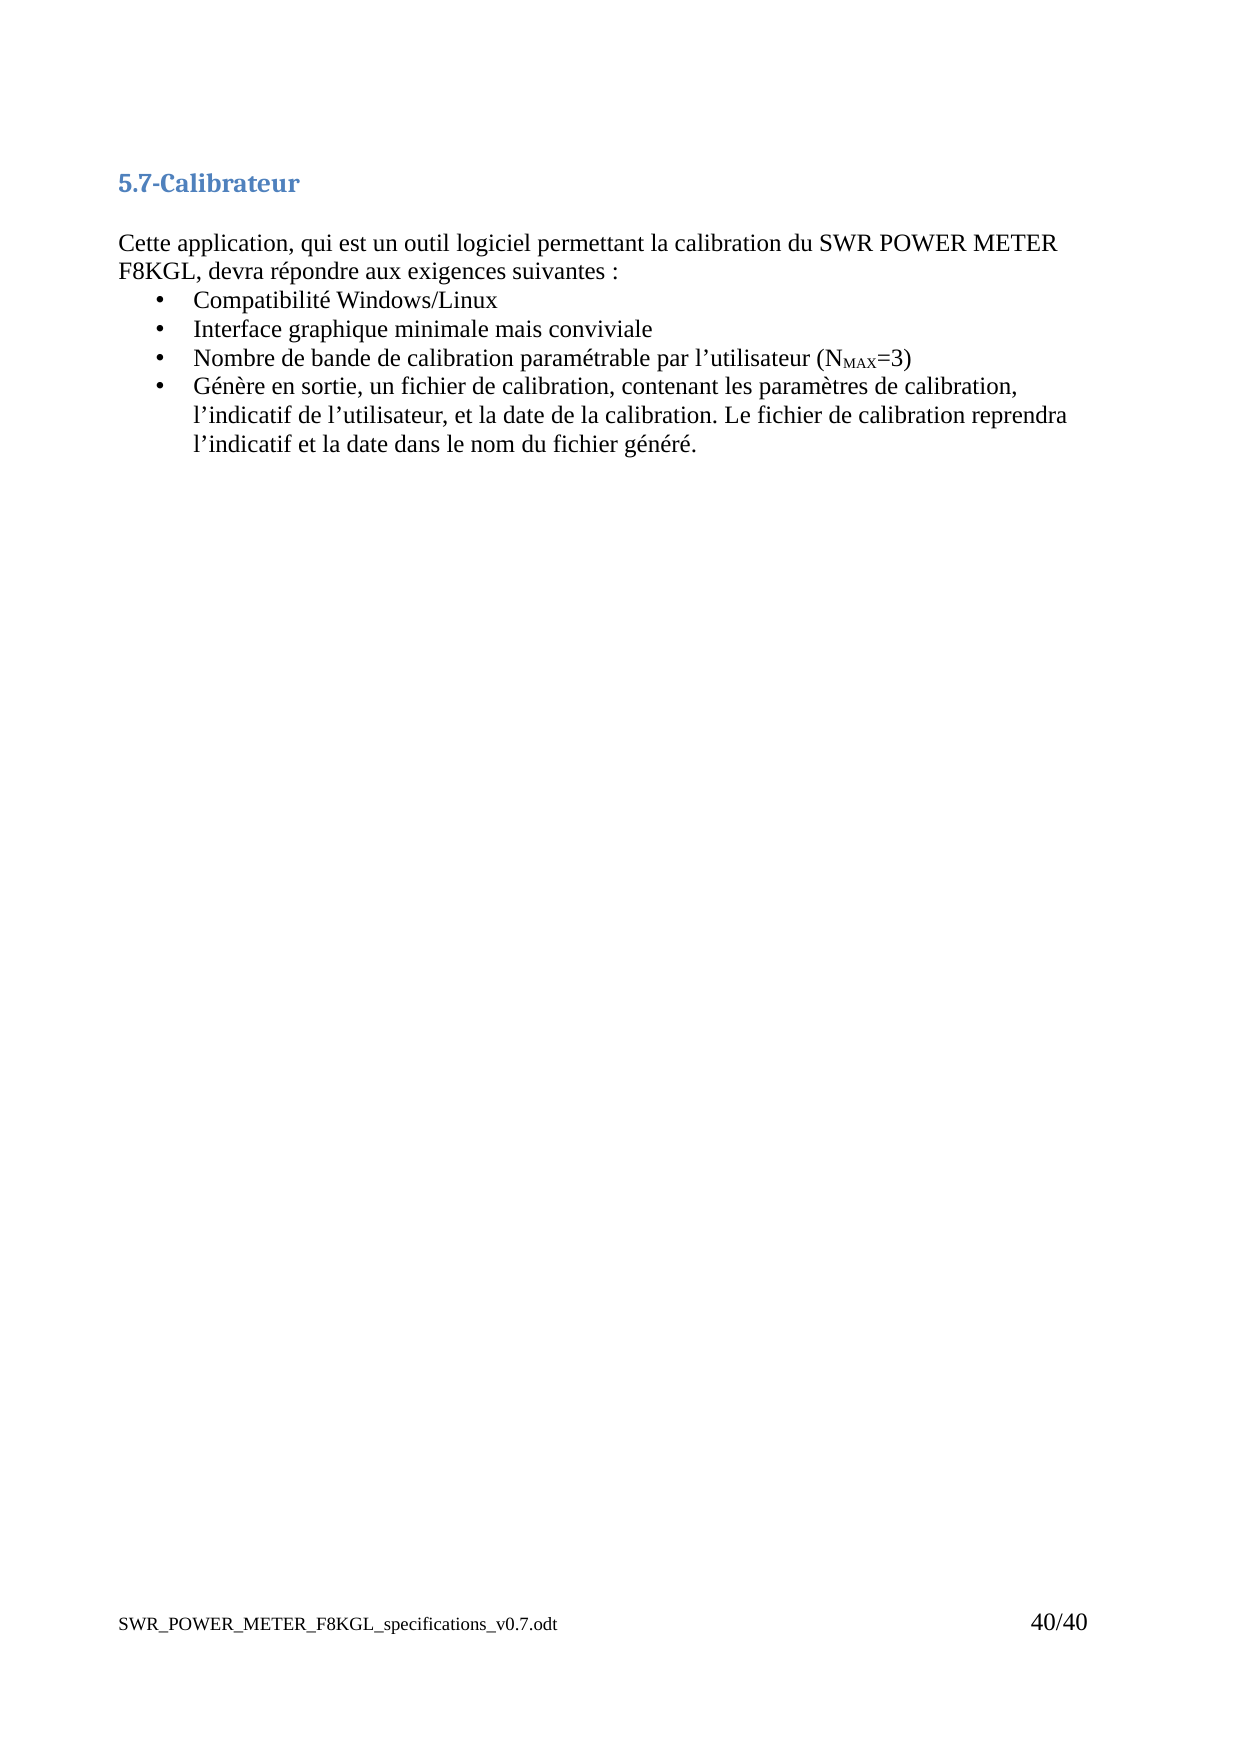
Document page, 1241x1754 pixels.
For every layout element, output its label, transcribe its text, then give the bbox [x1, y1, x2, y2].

text Cette application, qui est un outil logiciel permettant la calibration du SWR POWER METER F8KGL, devra répondre aux exigences suivantes : [118, 228, 1122, 285]
list Compatibilité Windows/Linux [156, 285, 1122, 314]
subtitle 5.7-Calibrateur [118, 168, 1122, 199]
list Nombre de bande de calibration paramétrable par l’utilisateur (NMAX=3) [156, 343, 1122, 371]
list Interface graphique minimale mais conviviale [156, 314, 1122, 343]
list Génère en sortie, un fichier de calibration, contenant les paramètres de calibration, l’indicatif de l’utilisateur, et la date de la calibration. Le fichier de calibration reprendra l’indicatif et la date dans le nom du fichier généré. [156, 371, 1122, 458]
